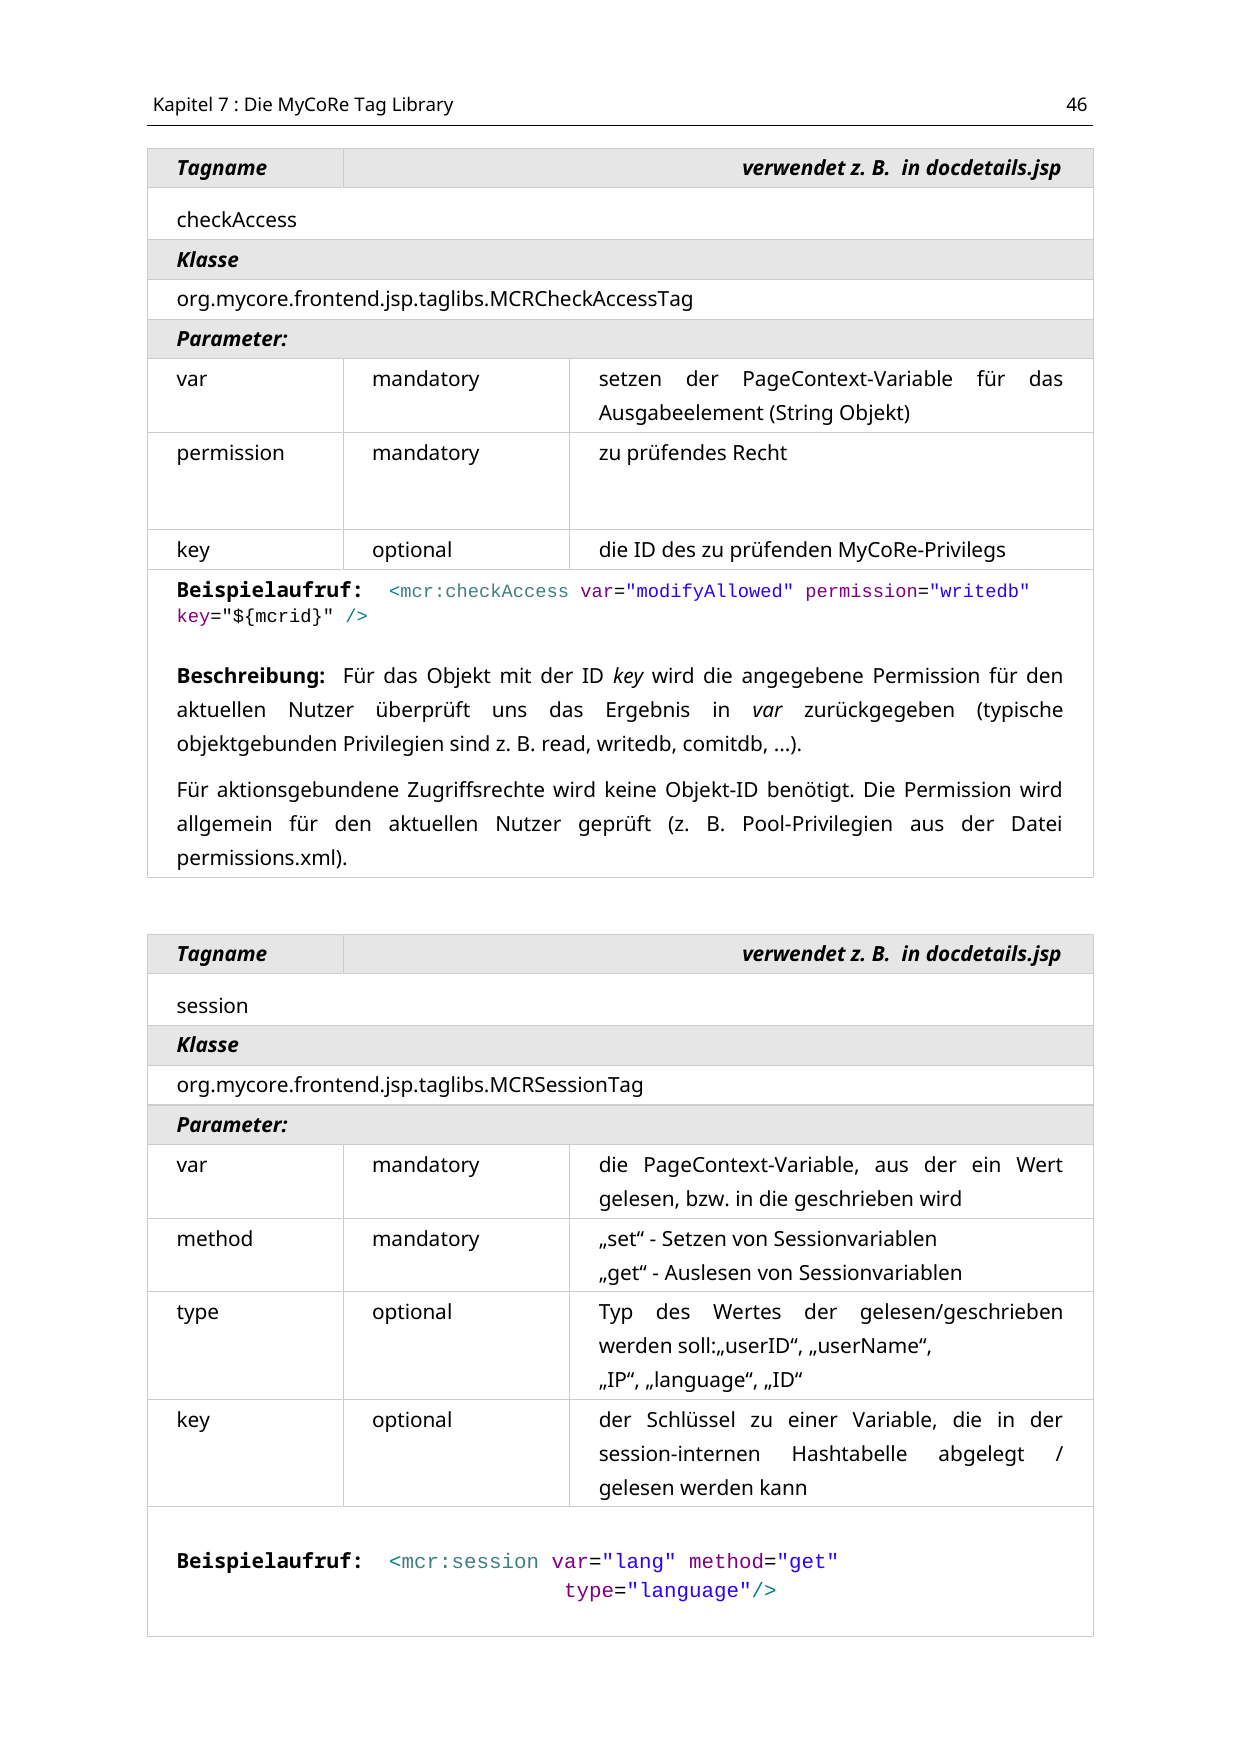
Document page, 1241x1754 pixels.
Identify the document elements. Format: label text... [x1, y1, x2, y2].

table_header verwendet z. B. in docdetails.jsp [344, 935, 1093, 973]
table_cell der Schlüssel zu einer Variable, die in der session-internen Hashtabelle abgelegt / gelesen werden kann [570, 1400, 1093, 1506]
table_header Tagname [148, 935, 342, 973]
table_cell mandatory [344, 1145, 569, 1218]
table_cell Typ des Wertes der gelesen/geschrieben werden soll:„userID“, „userName“, „IP“, „language“, „ID“ [570, 1292, 1093, 1399]
table_cell checkAccess [148, 188, 1093, 239]
table_cell key [148, 530, 342, 569]
table_cell setzen der PageContext-Variable für das Ausgabeelement (String Objekt) [570, 359, 1093, 432]
table_cell mandatory [344, 359, 569, 432]
table_cell type [148, 1292, 342, 1399]
table_cell permission [148, 433, 342, 529]
table_cell Beispielaufruf: <mcr:checkAccess var="modifyAllowed" permission="writedb" key="${mcrid}" /> Beschreibung: Für das Objekt mit der ID key wird die angegebene Permission für den aktuellen Nutzer überprüft uns das Ergebnis in var zurückgegeben (typische objektgebunden Privilegien sind z. B. read, writedb, comitdb, ...). Für aktionsgebundene Zugriffsrechte wird keine Objekt-ID benötigt. Die Permission wird allgemein für den aktuellen Nutzer geprüft (z. B. Pool-Privilegien aus der Datei permissions.xml). [148, 570, 1093, 877]
table_cell var [148, 359, 342, 432]
table_cell Parameter: [148, 1106, 1093, 1144]
table_cell optional [344, 1400, 569, 1506]
table_cell mandatory [344, 433, 569, 529]
table_cell key [148, 1400, 342, 1506]
table_cell mandatory [344, 1219, 569, 1291]
table_cell method [148, 1219, 342, 1291]
table_cell var [148, 1145, 342, 1218]
table_cell die PageContext-Variable, aus der ein Wert gelesen, bzw. in die geschrieben wird [570, 1145, 1093, 1218]
table_cell Klasse [148, 240, 1093, 279]
table_cell Klasse [148, 1026, 1093, 1065]
table_cell Beispielaufruf: <mcr:session var="lang" method="get" type="language"/> [148, 1507, 1093, 1636]
table_cell session [148, 974, 1093, 1025]
table_cell zu prüfendes Recht [570, 433, 1093, 529]
table_cell die ID des zu prüfenden MyCoRe-Privilegs [570, 530, 1093, 569]
table_cell org.mycore.frontend.jsp.taglibs.MCRCheckAccessTag [148, 280, 1093, 319]
table_header Tagname [148, 149, 342, 187]
table_cell „set“ - Setzen von Sessionvariablen „get“ - Auslesen von Sessionvariablen [570, 1219, 1093, 1291]
table_header verwendet z. B. in docdetails.jsp [344, 149, 1093, 187]
table_cell Parameter: [148, 320, 1093, 358]
table_cell org.mycore.frontend.jsp.taglibs.MCRSessionTag [148, 1066, 1093, 1104]
table_cell optional [344, 1292, 569, 1399]
table_cell optional [344, 530, 569, 569]
